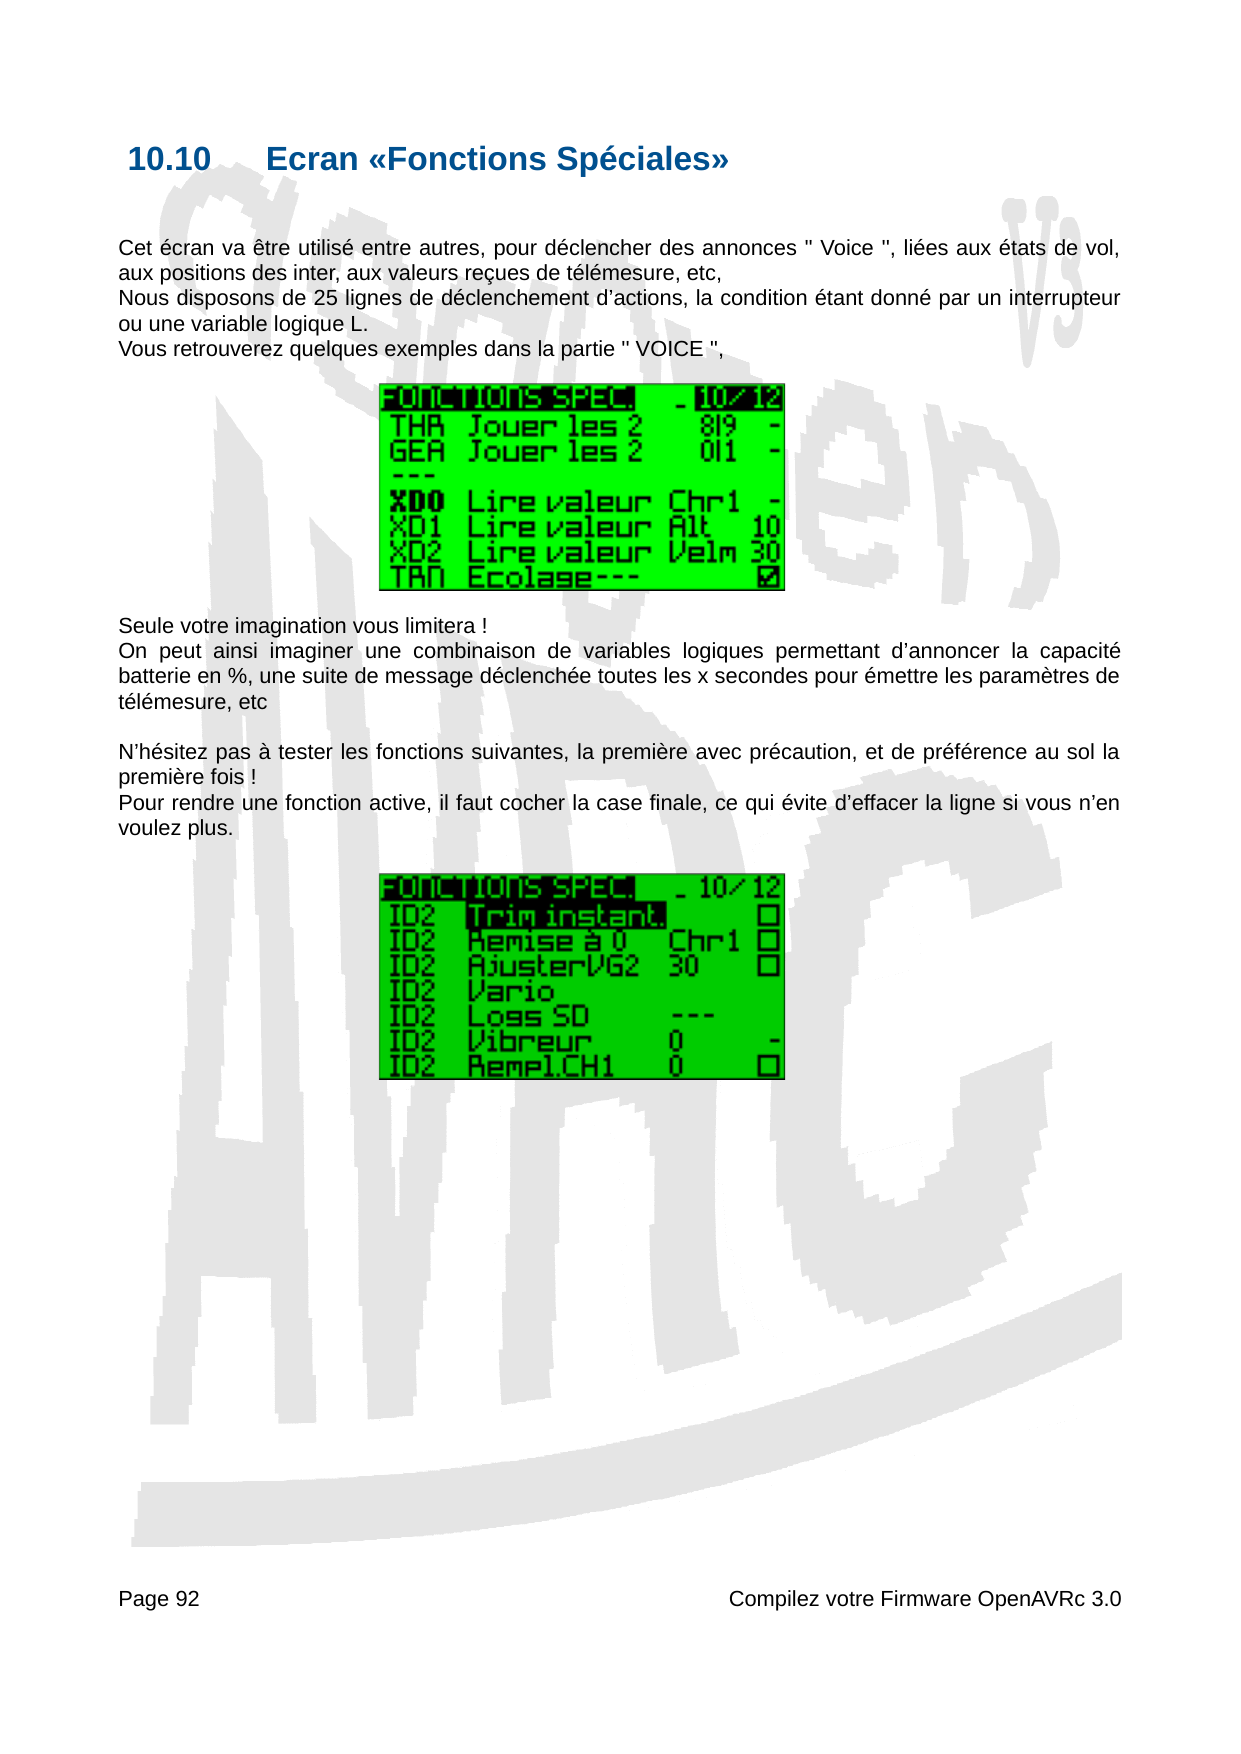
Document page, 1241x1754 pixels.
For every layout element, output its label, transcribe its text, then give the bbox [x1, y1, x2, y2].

text N’hésitez pas à tester les fonctions suivantes, la première avec précaution, et de préférence au sol la première fois ! [118, 739, 1122, 789]
text Nous disposons de 25 lignes de déclenchement d’actions, la condition étant donné par un interrupteur ou une variable logique L. [118, 285, 1122, 336]
text On peut ainsi imaginer une combinaison de variables logiques permettant d’annoncer la capacité batterie en %, une suite de message déclenchée toutes les x secondes pour émettre les paramètres de télémesure, etc [118, 638, 1122, 714]
text Vous retrouverez quelques exemples dans la partie '' VOICE '', [118, 336, 1122, 361]
text Pour rendre une fonction active, il faut cocher la case finale, ce qui évite d’effacer la ligne si vous n’en voulez plus. [118, 789, 1122, 840]
text Cet écran va être utilisé entre autres, pour déclencher des annonces '' Voice '', liées aux états de vol, aux positions des inter, aux valeurs reçues de télémesure, etc, [118, 235, 1122, 285]
picture [378, 383, 786, 591]
subtitle Ecran «Fonctions Spéciales» [118, 139, 1122, 178]
text Seule votre imagination vous limitera ! [118, 613, 1122, 638]
picture [378, 873, 786, 1080]
